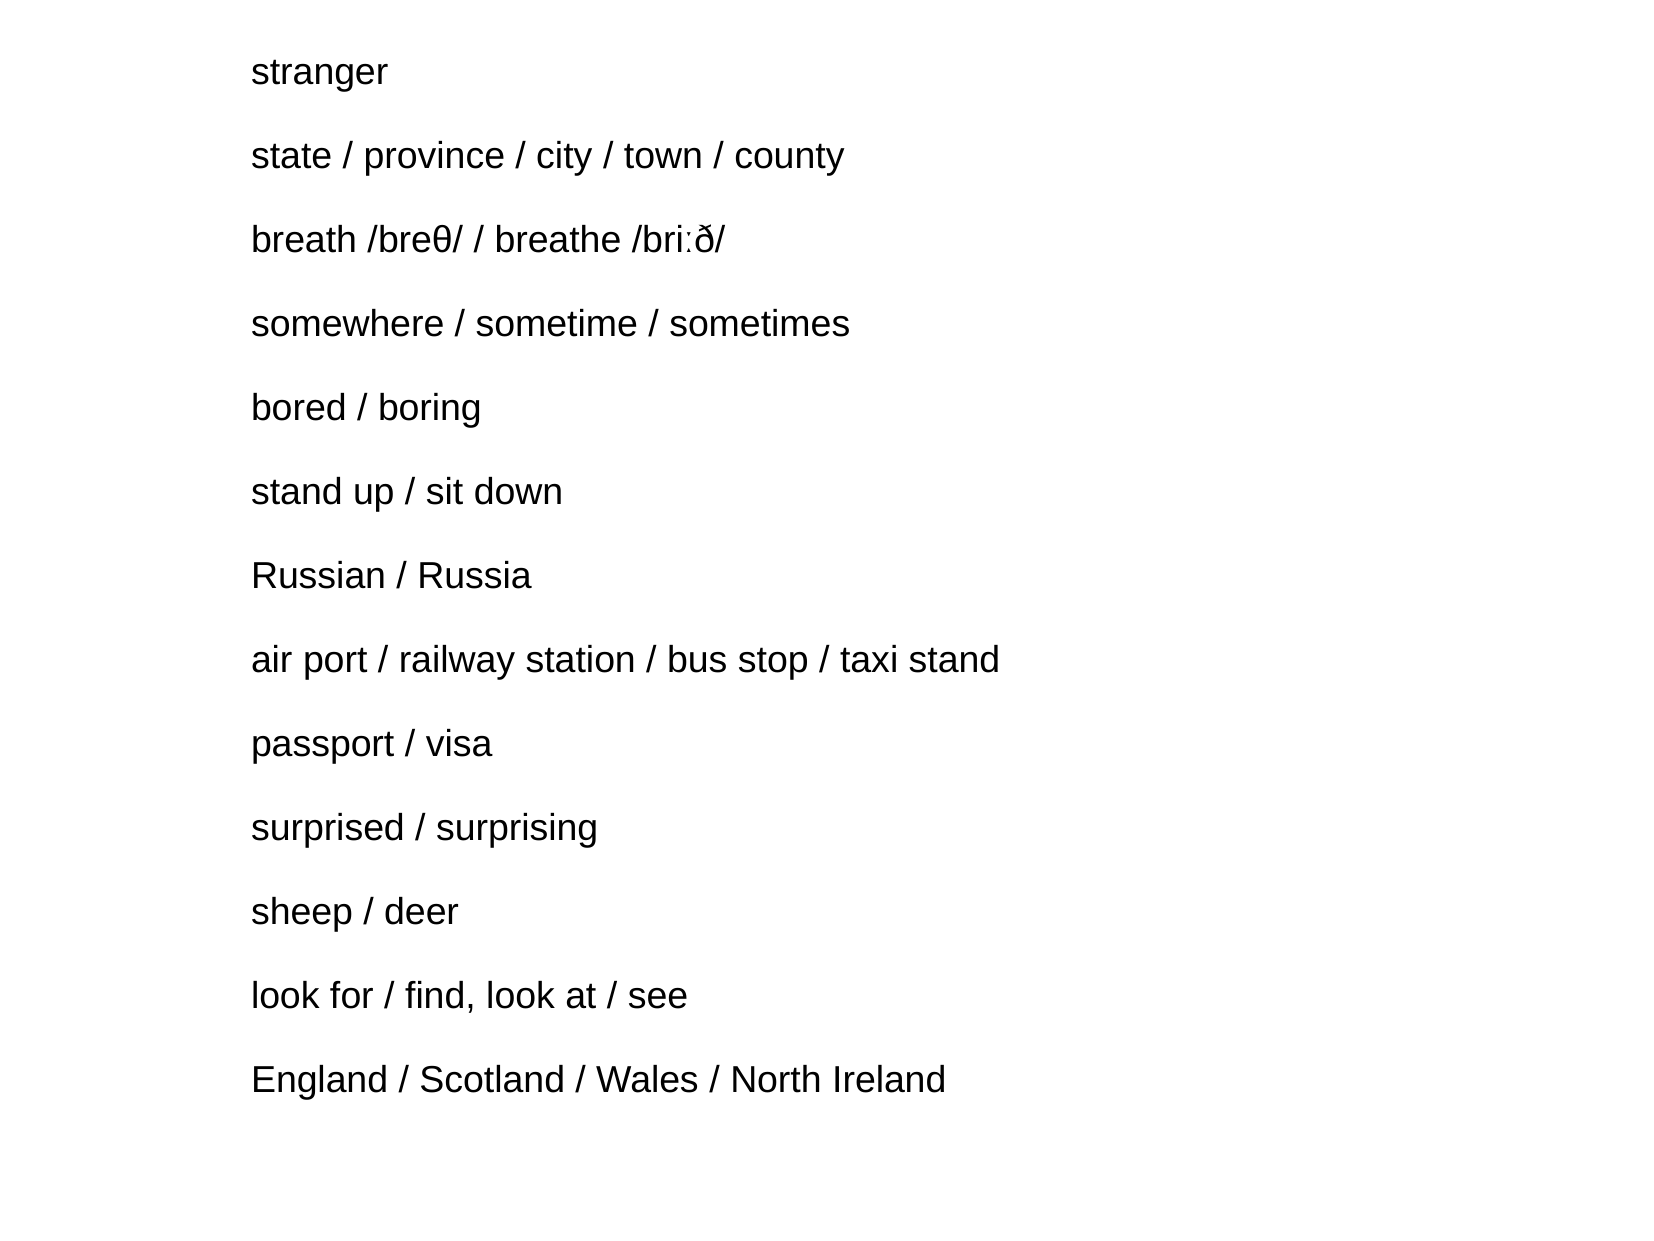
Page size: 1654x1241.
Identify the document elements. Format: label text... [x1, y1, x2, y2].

text_box stranger state / province / city / town / county breath /breθ/ / breathe /briːð/ somewhere / sometime / sometimes bored / boring stand up / sit down Russian / Russia air port / railway station / bus stop / taxi stand passport / visa surprised / surprising sheep / deer look for / find, look at / see England / Scotland / Wales / North Ireland [236, 43, 1329, 1152]
